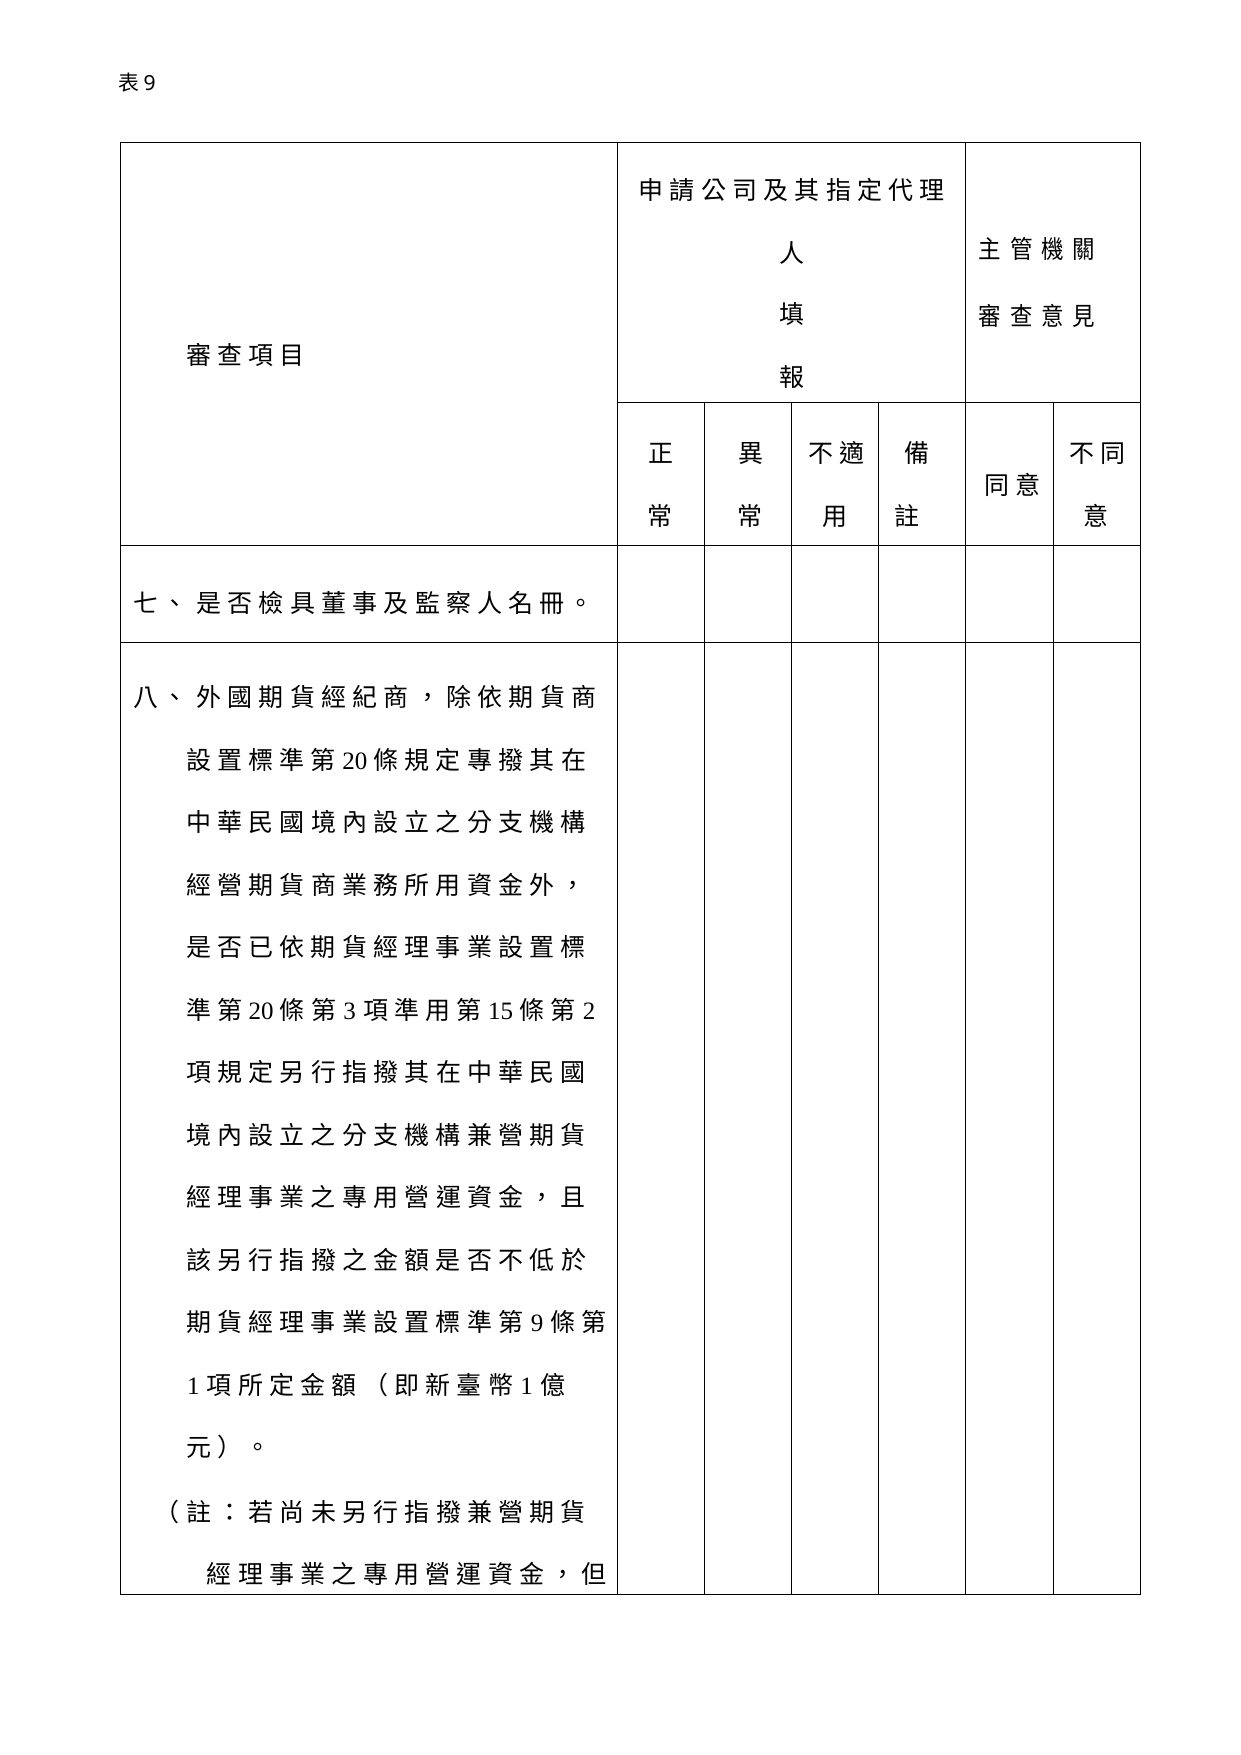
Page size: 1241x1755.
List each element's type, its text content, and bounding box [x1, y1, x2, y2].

table_cell [966, 643, 1053, 1594]
table_cell [618, 546, 704, 642]
table_cell 不適用 [792, 403, 878, 545]
table_cell [618, 643, 704, 1594]
table_cell [879, 643, 965, 1594]
table_cell [966, 546, 1053, 642]
table_cell 不同意 [1054, 403, 1140, 545]
table_cell 同意 [966, 403, 1053, 545]
table_cell [1054, 643, 1140, 1594]
table_cell 備 註 [879, 403, 965, 545]
table_cell [879, 546, 965, 642]
table_cell [705, 643, 791, 1594]
table_cell 八、外國期貨經紀商，除依期貨商設置標準第20條規定專撥其在中華民國境內設立之分支機構經營期貨商業務所用資金外，是否已依期貨經理事業設置標準第20條第3項準用第15條第2項規定另行指撥其在中華民國境內設立之分支機構兼營期貨經理事業之專用營運資金，且該另行指撥之金額是否不低於期貨經理事業設置標準第9條第1項所定金額（即新臺幣1億元）。 （註：若尚未另行指撥兼營期貨經理事業之專用營運資金，但 [121, 643, 617, 1594]
table_cell [792, 546, 878, 642]
table_cell 正 常 [618, 403, 704, 545]
table_header 審查項目 [121, 143, 617, 545]
table_cell 七、是否檢具董事及監察人名冊。 [121, 546, 617, 642]
table_header 主管機關 審查意見 [966, 143, 1140, 402]
table_cell [1054, 546, 1140, 642]
table_cell 異 常 [705, 403, 791, 545]
table_header 申請公司及其指定代理人 填 報 [618, 143, 965, 402]
table_cell [792, 643, 878, 1594]
table_cell [705, 546, 791, 642]
